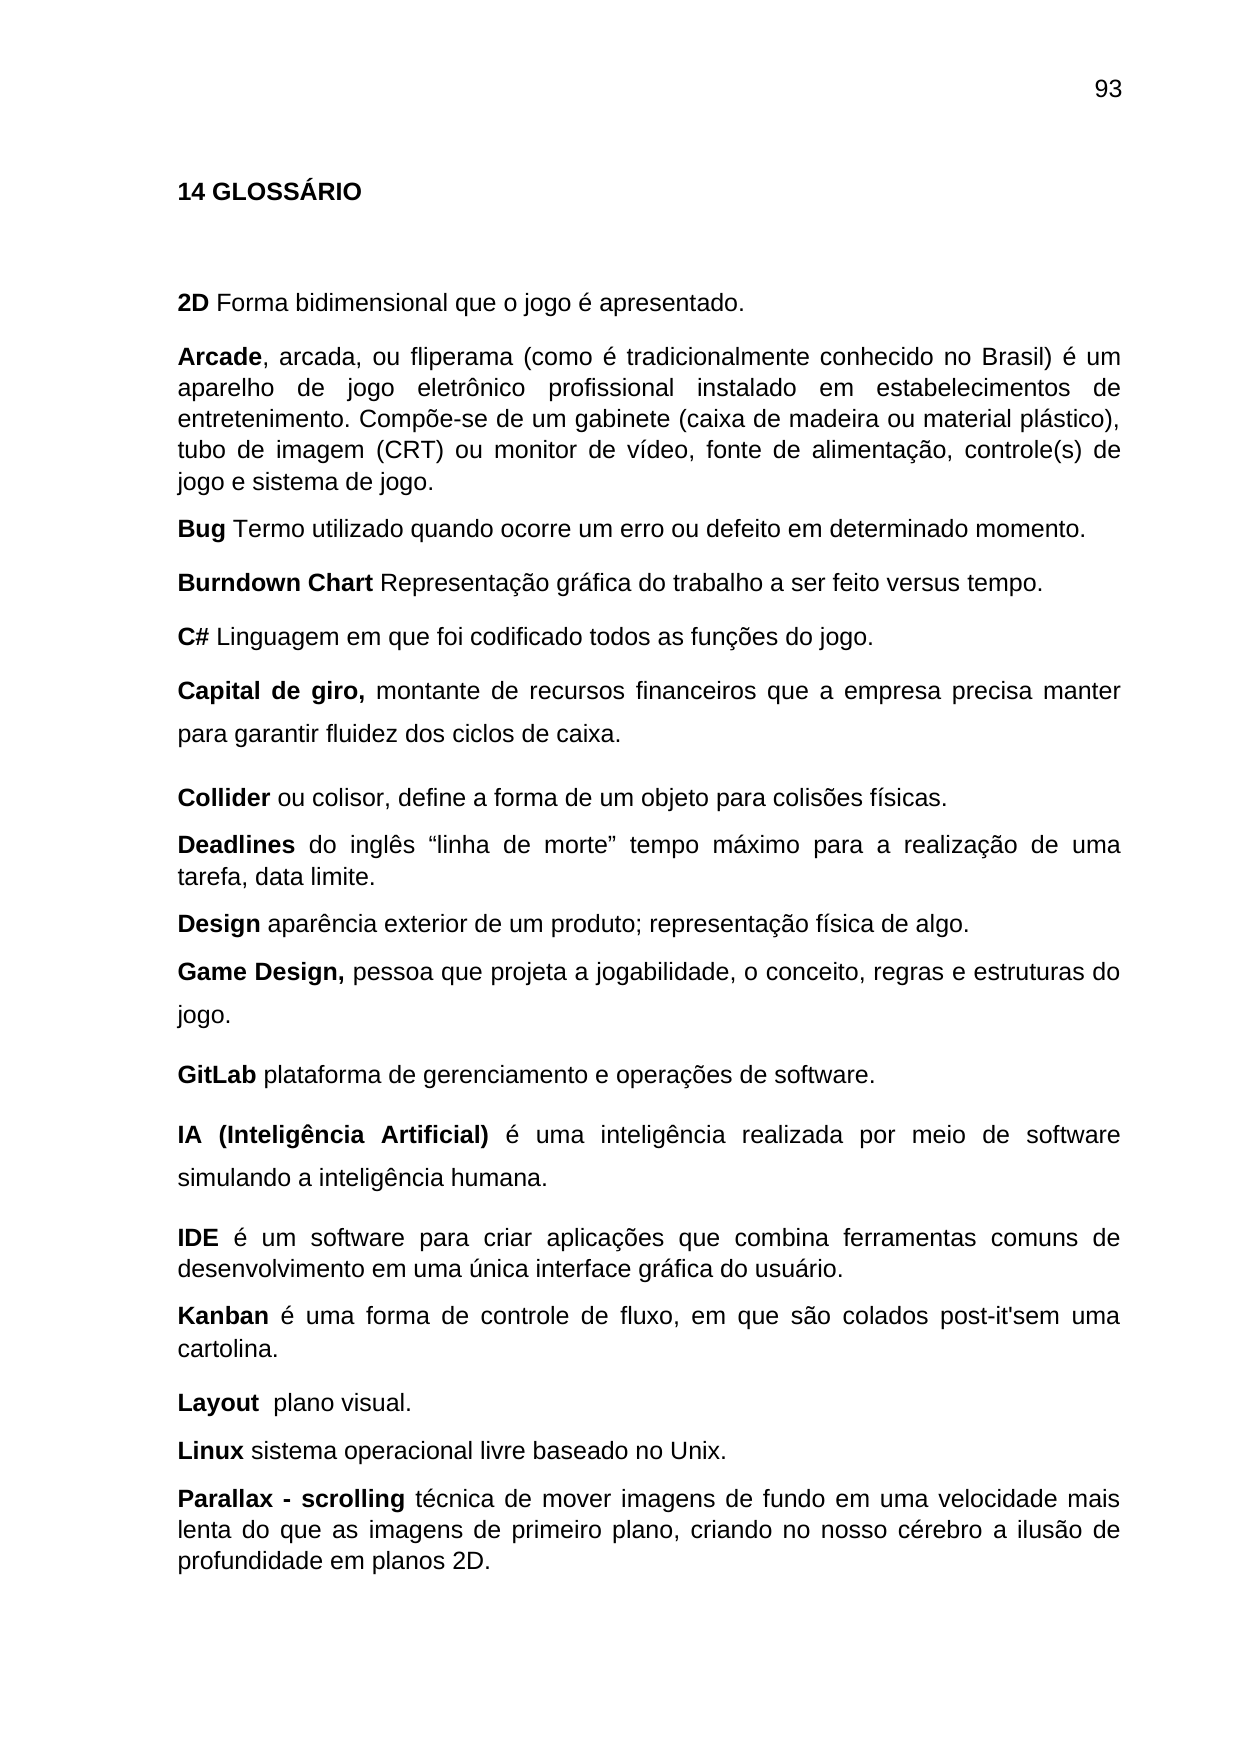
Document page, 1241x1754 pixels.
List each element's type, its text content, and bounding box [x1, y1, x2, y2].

text Burndown Chart Representação gráfica do trabalho a ser feito versus tempo. [177, 568, 1122, 597]
text C# Linguagem em que foi codificado todos as funções do jogo. [177, 622, 1122, 651]
text Linux sistema operacional livre baseado no Unix. [177, 1436, 1122, 1465]
text IDE é um software para criar aplicações que combina ferramentas comuns de desenvolvimento em uma única interface gráfica do usuário. [177, 1223, 1122, 1282]
text IA (Inteligência Artificial) é uma inteligência realizada por meio de software simulando a inteligência humana. [177, 1120, 1122, 1192]
text Arcade, arcada, ou fliperama (como é tradicionalmente conhecido no Brasil) é um aparelho de jogo eletrônico profissional instalado em estabelecimentos de entretenimento. Compõe-se de um gabinete (caixa de madeira ou material plástico), tubo de imagem (CRT) ou monitor de vídeo, fonte de alimentação, controle(s) de jogo e sistema de jogo. [177, 342, 1122, 495]
text Game Design, pessoa que projeta a jogabilidade, o conceito, regras e estruturas do jogo. [177, 957, 1122, 1029]
text GitLab plataforma de gerenciamento e operações de software. [177, 1060, 1122, 1089]
text Bug Termo utilizado quando ocorre um erro ou defeito em determinado momento. [177, 514, 1122, 543]
text Collider ou colisor, define a forma de um objeto para colisões físicas. [177, 783, 1122, 812]
text Capital de giro, montante de recursos financeiros que a empresa precisa manter para garantir fluidez dos ciclos de caixa. [177, 676, 1122, 748]
text Deadlines do inglês “linha de morte” tempo máximo para a realização de uma tarefa, data limite. [177, 831, 1122, 890]
text Layout plano visual. [177, 1388, 1122, 1417]
text 2D Forma bidimensional que o jogo é apresentado. [177, 288, 1122, 317]
text Kanban é uma forma de controle de fluxo, em que são colados post-it'sem uma cartolina. [177, 1301, 1122, 1363]
text Design aparência exterior de um produto; representação física de algo. [177, 909, 1122, 938]
subtitle 14 GLOSSÁRIO [177, 177, 1122, 206]
text Parallax - scrolling técnica de mover imagens de fundo em uma velocidade mais lenta do que as imagens de primeiro plano, criando no nosso cérebro a ilusão de profundidade em planos 2D. [177, 1484, 1122, 1574]
